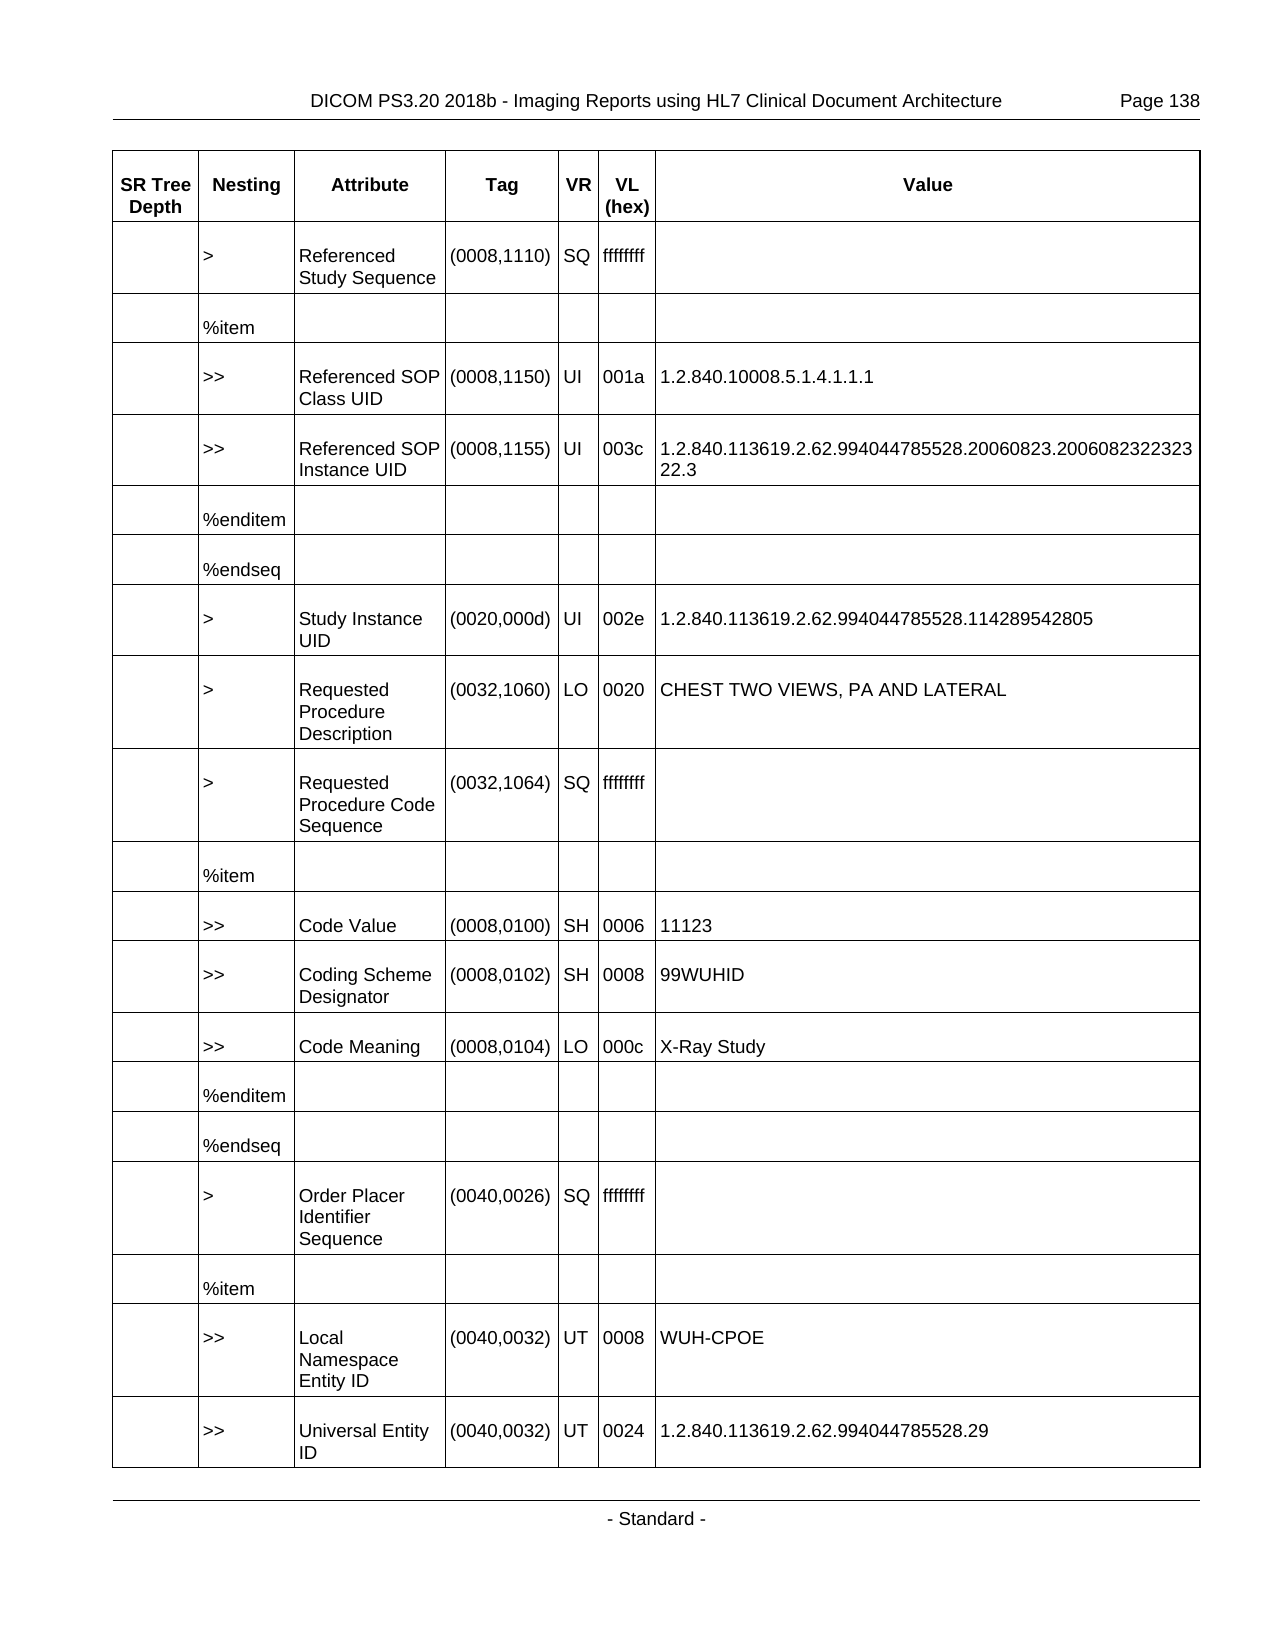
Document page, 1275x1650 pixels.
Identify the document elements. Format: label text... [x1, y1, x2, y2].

table_cell [295, 535, 445, 584]
table_cell [113, 1304, 198, 1396]
table_cell [599, 535, 655, 584]
table_cell SH [559, 941, 598, 1012]
table_cell Order Placer Identifier Sequence [295, 1162, 445, 1253]
table_cell Requested Procedure Code Sequence [295, 749, 445, 841]
table_cell [656, 294, 1199, 342]
table_cell [446, 535, 558, 584]
table_cell [559, 1062, 598, 1111]
table_cell 0024 [599, 1397, 655, 1467]
table_header Tag [446, 151, 558, 221]
table_cell Local Namespace Entity ID [295, 1304, 445, 1396]
table_cell Code Value [295, 892, 445, 940]
table_cell [113, 486, 198, 534]
table_cell (0008,1155) [446, 415, 558, 485]
table_cell UT [559, 1397, 598, 1467]
table_cell 1.2.840.113619.2.62.994044785528.20060823.200608232232322.3 [656, 415, 1199, 485]
table_cell [113, 656, 198, 748]
table_cell WUH-CPOE [656, 1304, 1199, 1396]
table_cell %item [199, 294, 294, 342]
table_cell [113, 892, 198, 940]
table_header SR Tree Depth [113, 151, 198, 221]
table_cell [656, 486, 1199, 534]
table_cell SQ [559, 749, 598, 841]
table_cell (0008,1150) [446, 343, 558, 413]
table_cell > [199, 222, 294, 292]
table_cell [656, 1112, 1199, 1161]
table_header VL (hex) [599, 151, 655, 221]
table_cell [113, 415, 198, 485]
table_cell (0040,0032) [446, 1397, 558, 1467]
table_cell [113, 1255, 198, 1303]
table_cell UI [559, 585, 598, 655]
table_cell [599, 1112, 655, 1161]
table_cell CHEST TWO VIEWS, PA AND LATERAL [656, 656, 1199, 748]
table_cell 002e [599, 585, 655, 655]
table_cell [656, 222, 1199, 292]
table_cell 003c [599, 415, 655, 485]
table_cell [113, 294, 198, 342]
table_cell X-Ray Study [656, 1013, 1199, 1061]
table_cell Study Instance UID [295, 585, 445, 655]
table_cell [446, 842, 558, 891]
table_cell [559, 1255, 598, 1303]
table_cell %endseq [199, 1112, 294, 1161]
table_cell [295, 1112, 445, 1161]
table_cell > [199, 1162, 294, 1253]
table_cell %endseq [199, 535, 294, 584]
table_cell [113, 842, 198, 891]
table_cell SQ [559, 1162, 598, 1253]
table_cell SQ [559, 222, 598, 292]
table_cell 1.2.840.113619.2.62.994044785528.29 [656, 1397, 1199, 1467]
table_cell [656, 1255, 1199, 1303]
table_cell ffffffff [599, 222, 655, 292]
table_cell [559, 486, 598, 534]
table_cell [559, 294, 598, 342]
table_cell Universal Entity ID [295, 1397, 445, 1467]
table_cell [295, 294, 445, 342]
table_cell [295, 842, 445, 891]
table_cell [113, 535, 198, 584]
table_cell 0006 [599, 892, 655, 940]
table_cell >> [199, 415, 294, 485]
table_cell [599, 842, 655, 891]
table_cell %item [199, 1255, 294, 1303]
table_cell [599, 1255, 655, 1303]
table_cell %enditem [199, 486, 294, 534]
table_cell [656, 1162, 1199, 1253]
table_cell LO [559, 656, 598, 748]
table_cell [599, 1062, 655, 1111]
table_cell %enditem [199, 1062, 294, 1111]
table_cell %item [199, 842, 294, 891]
table_cell >> [199, 892, 294, 940]
table_cell [113, 585, 198, 655]
table_cell [113, 1062, 198, 1111]
table_header Attribute [295, 151, 445, 221]
table_cell (0008,1110) [446, 222, 558, 292]
table_cell [113, 1013, 198, 1061]
table_cell (0040,0026) [446, 1162, 558, 1253]
table_cell [656, 842, 1199, 891]
table_cell [656, 749, 1199, 841]
table_cell (0032,1064) [446, 749, 558, 841]
table_cell [295, 1255, 445, 1303]
table_header Value [656, 151, 1199, 221]
table_cell [113, 941, 198, 1012]
table_cell 1.2.840.10008.5.1.4.1.1.1 [656, 343, 1199, 413]
table_cell [599, 486, 655, 534]
table_cell >> [199, 343, 294, 413]
table_cell >> [199, 1397, 294, 1467]
table_cell [446, 1062, 558, 1111]
table_cell [446, 486, 558, 534]
table_cell (0008,0100) [446, 892, 558, 940]
table_cell 000c [599, 1013, 655, 1061]
table_cell Code Meaning [295, 1013, 445, 1061]
table_cell 99WUHID [656, 941, 1199, 1012]
table_cell [656, 1062, 1199, 1111]
table_cell [599, 294, 655, 342]
table_cell [295, 486, 445, 534]
table_cell >> [199, 1304, 294, 1396]
table_cell (0008,0104) [446, 1013, 558, 1061]
table_cell UT [559, 1304, 598, 1396]
table_cell ffffffff [599, 749, 655, 841]
table_cell [446, 1112, 558, 1161]
table_cell [446, 294, 558, 342]
table_cell 0020 [599, 656, 655, 748]
table_cell [559, 842, 598, 891]
table_cell ffffffff [599, 1162, 655, 1253]
table_cell Referenced SOP Instance UID [295, 415, 445, 485]
table_cell [113, 343, 198, 413]
table_cell [656, 535, 1199, 584]
table_header Nesting [199, 151, 294, 221]
table_cell >> [199, 941, 294, 1012]
table_cell [295, 1062, 445, 1111]
table_cell 001a [599, 343, 655, 413]
table_cell LO [559, 1013, 598, 1061]
table_cell Referenced Study Sequence [295, 222, 445, 292]
table_cell [446, 1255, 558, 1303]
table_cell UI [559, 343, 598, 413]
table_cell [113, 1162, 198, 1253]
table_cell 1.2.840.113619.2.62.994044785528.114289542805 [656, 585, 1199, 655]
table_cell Requested Procedure Description [295, 656, 445, 748]
table_cell [559, 1112, 598, 1161]
table_cell 0008 [599, 941, 655, 1012]
table_cell Referenced SOP Class UID [295, 343, 445, 413]
table_cell SH [559, 892, 598, 940]
table_cell (0040,0032) [446, 1304, 558, 1396]
table_cell [113, 1397, 198, 1467]
table_cell > [199, 749, 294, 841]
table_cell [559, 535, 598, 584]
table_cell (0032,1060) [446, 656, 558, 748]
table_header VR [559, 151, 598, 221]
table_cell (0008,0102) [446, 941, 558, 1012]
table_cell UI [559, 415, 598, 485]
table_cell > [199, 656, 294, 748]
table_cell 0008 [599, 1304, 655, 1396]
table_cell [113, 1112, 198, 1161]
table_cell Coding Scheme Designator [295, 941, 445, 1012]
table_cell > [199, 585, 294, 655]
table_cell >> [199, 1013, 294, 1061]
table_cell [113, 749, 198, 841]
table_cell [113, 222, 198, 292]
table_cell 11123 [656, 892, 1199, 940]
table_cell (0020,000d) [446, 585, 558, 655]
